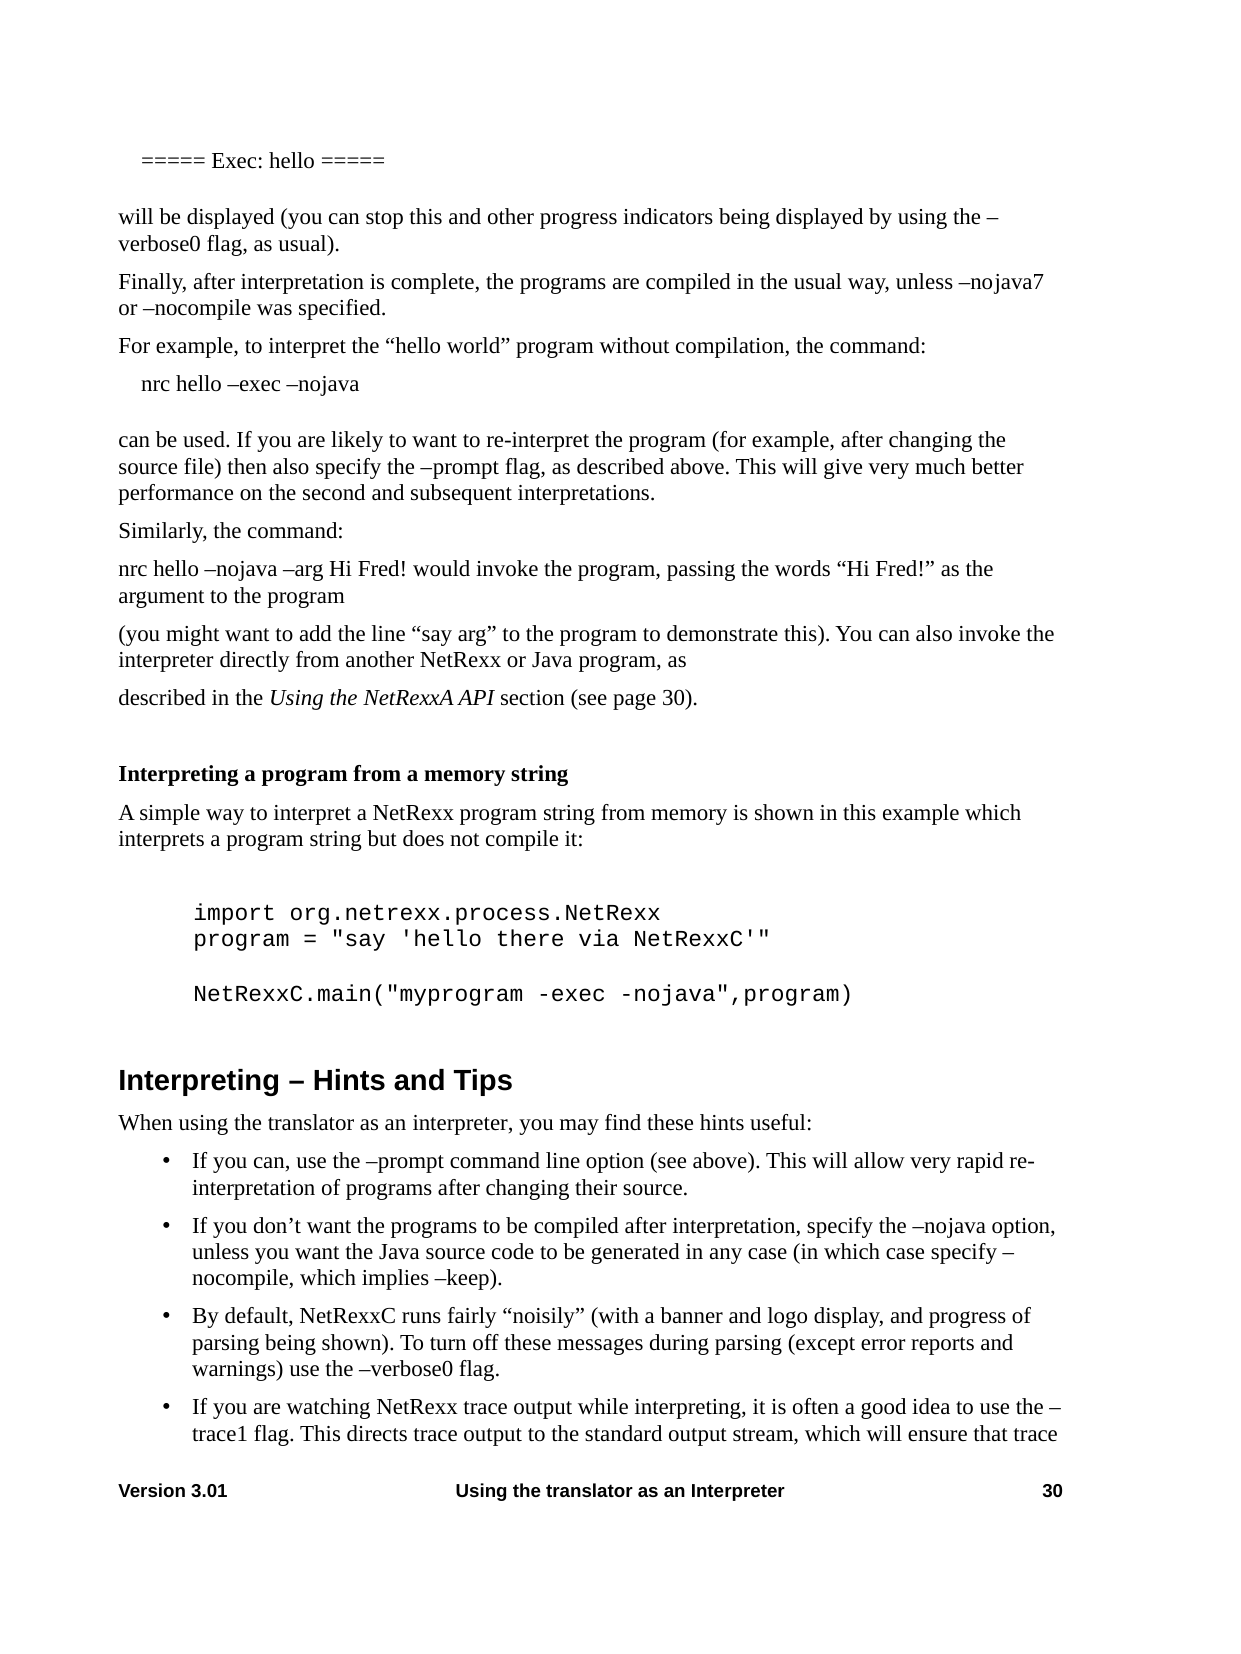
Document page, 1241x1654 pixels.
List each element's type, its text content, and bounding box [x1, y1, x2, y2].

text will be displayed (you can stop this and other progress indicators being displayed by using the –verbose0 flag, as usual). [118, 203, 1063, 256]
text A simple way to interpret a NetRexx program string from memory is shown in this example which interprets a program string but does not compile it: [118, 799, 1063, 851]
text nrc hello –nojava –arg Hi Fred! would invoke the program, passing the words “Hi Fred!” as the argument to the program [118, 555, 1063, 608]
text nrc hello –exec –nojava [118, 371, 1063, 397]
list By default, NetRexxC runs fairly “noisily” (with a banner and logo display, and progress of parsing being shown). To turn off these messages during parsing (except error reports and warnings) use the –verbose0 flag. [162, 1302, 1063, 1382]
text Interpreting a program from a memory string [118, 761, 1063, 787]
text ===== Exec: hello ===== [118, 148, 1063, 174]
text Similarly, the command: [118, 517, 1063, 543]
list If you don’t want the programs to be compiled after interpretation, specify the –nojava option, unless you want the Java source code to be generated in any case (in which case specify –nocompile, which implies –keep). [162, 1212, 1063, 1291]
text Finally, after interpretation is complete, the programs are compiled in the usual way, unless –nojava7 or –nocompile was specified. [118, 268, 1063, 321]
list If you are watching NetRexx trace output while interpreting, it is often a good idea to use the –trace1 flag. This directs trace output to the standard output stream, which will ensure that trace [162, 1393, 1063, 1446]
text NetRexxC.main("myprogram -exec -nojava",program) [193, 983, 1063, 1008]
text When using the translator as an interpreter, you may find these hints useful: [118, 1109, 1063, 1135]
text For example, to interpret the “hello world” program without compilation, the command: [118, 332, 1063, 359]
text (you might want to add the line “say arg” to the program to demonstrate this). You can also invoke the interpreter directly from another NetRexx or Java program, as [118, 620, 1063, 672]
text import org.netrexx.process.NetRexx program = "say 'hello there via NetRexxC'" [193, 901, 1063, 953]
text described in the Using the NetRexxA API section (see page 30). [118, 684, 1063, 711]
subtitle Interpreting – Hints and Tips [118, 1063, 1063, 1097]
text can be used. If you are likely to want to re-interpret the program (for example, after changing the source file) then also specify the –prompt flag, as described above. This will give very much better performance on the second and subsequent interpretations. [118, 426, 1063, 505]
list If you can, use the –prompt command line option (see above). This will allow very rapid re-interpretation of programs after changing their source. [162, 1147, 1063, 1200]
